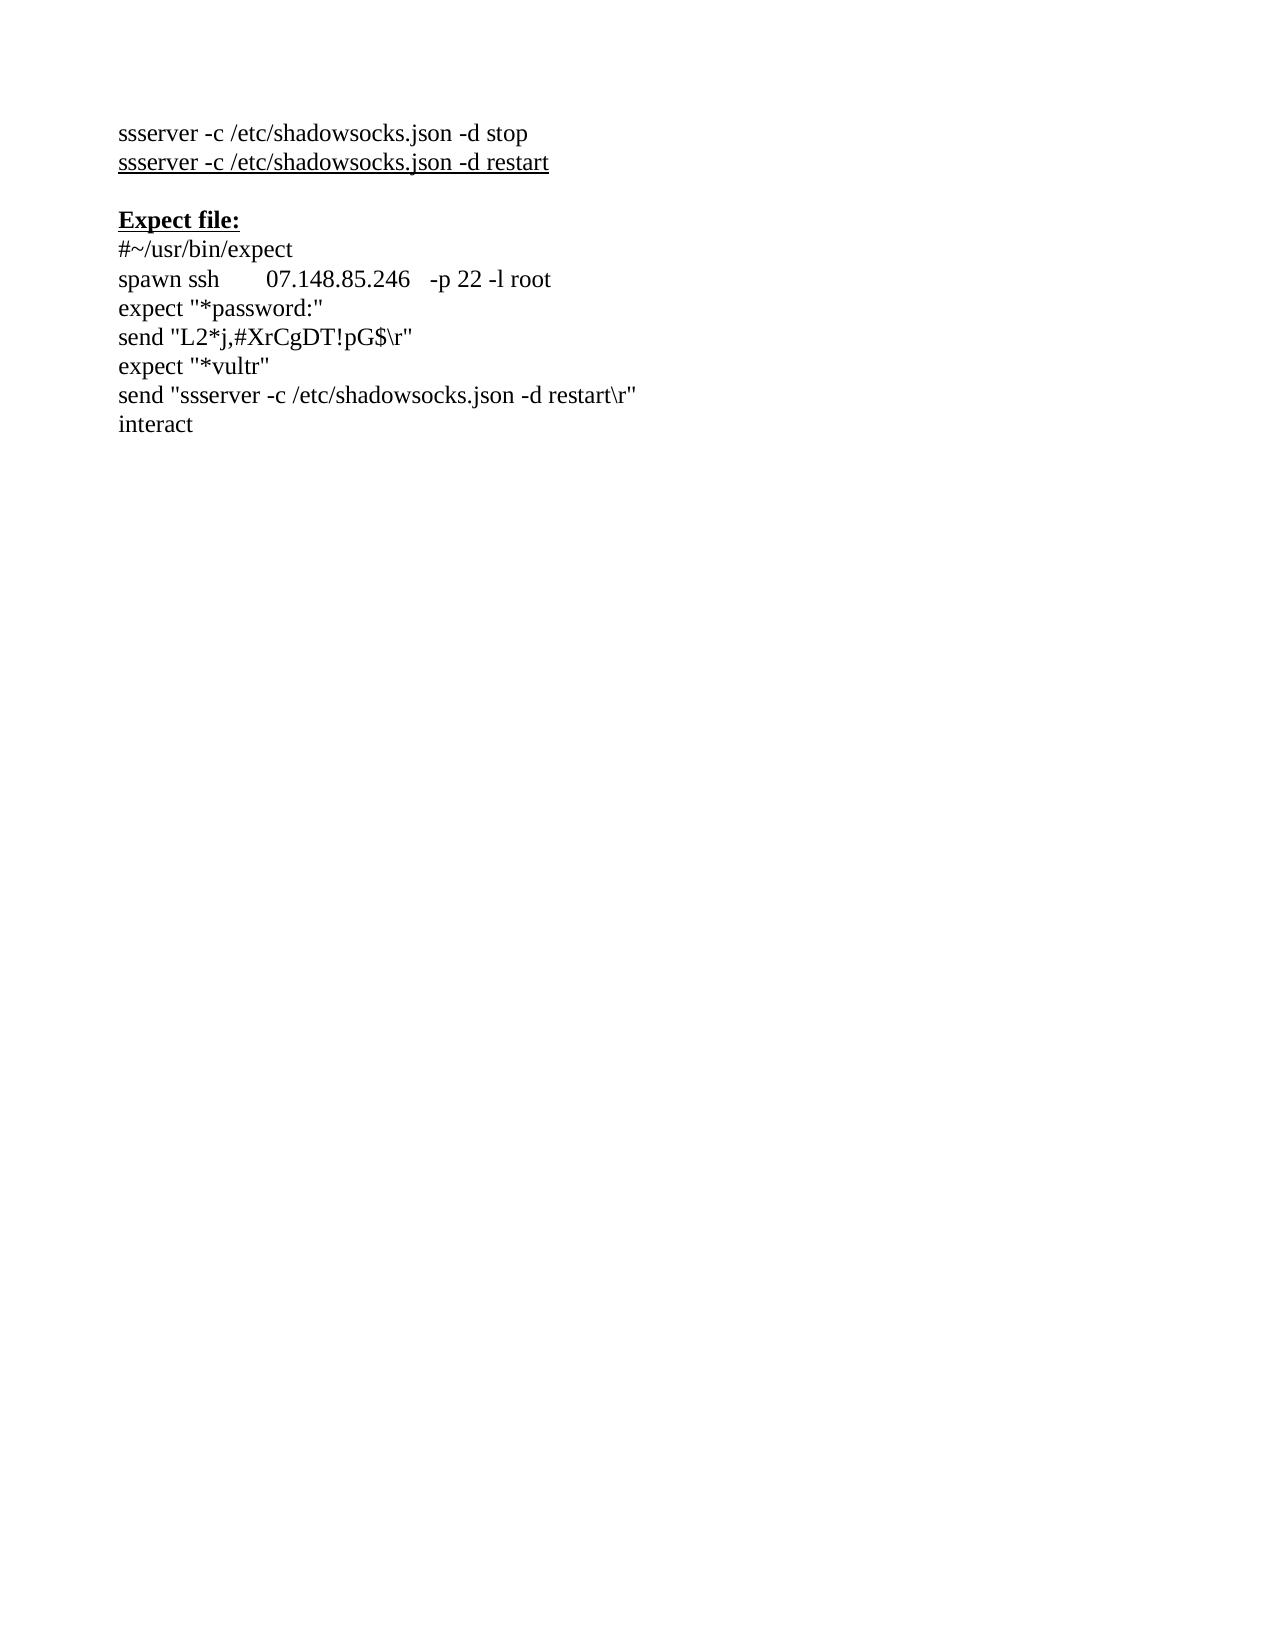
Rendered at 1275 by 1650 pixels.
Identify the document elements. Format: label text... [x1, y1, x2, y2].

text spawn ssh 07.148.85.246 -p 22 -l root [118, 263, 1157, 292]
text send "L2*j,#XrCgDT!pG$\r" [118, 322, 1157, 351]
text expect "*password:" [118, 292, 1157, 322]
text send "ssserver -c /etc/shadowsocks.json -d restart\r" [118, 380, 1157, 409]
text Expect file: [118, 205, 1157, 234]
text ssserver -c /etc/shadowsocks.json -d stop [118, 118, 1157, 147]
text expect "*vultr" [118, 351, 1157, 380]
text interact [118, 409, 1157, 438]
text ssserver -c /etc/shadowsocks.json -d restart [118, 147, 1157, 176]
text #~/usr/bin/expect [118, 234, 1157, 263]
